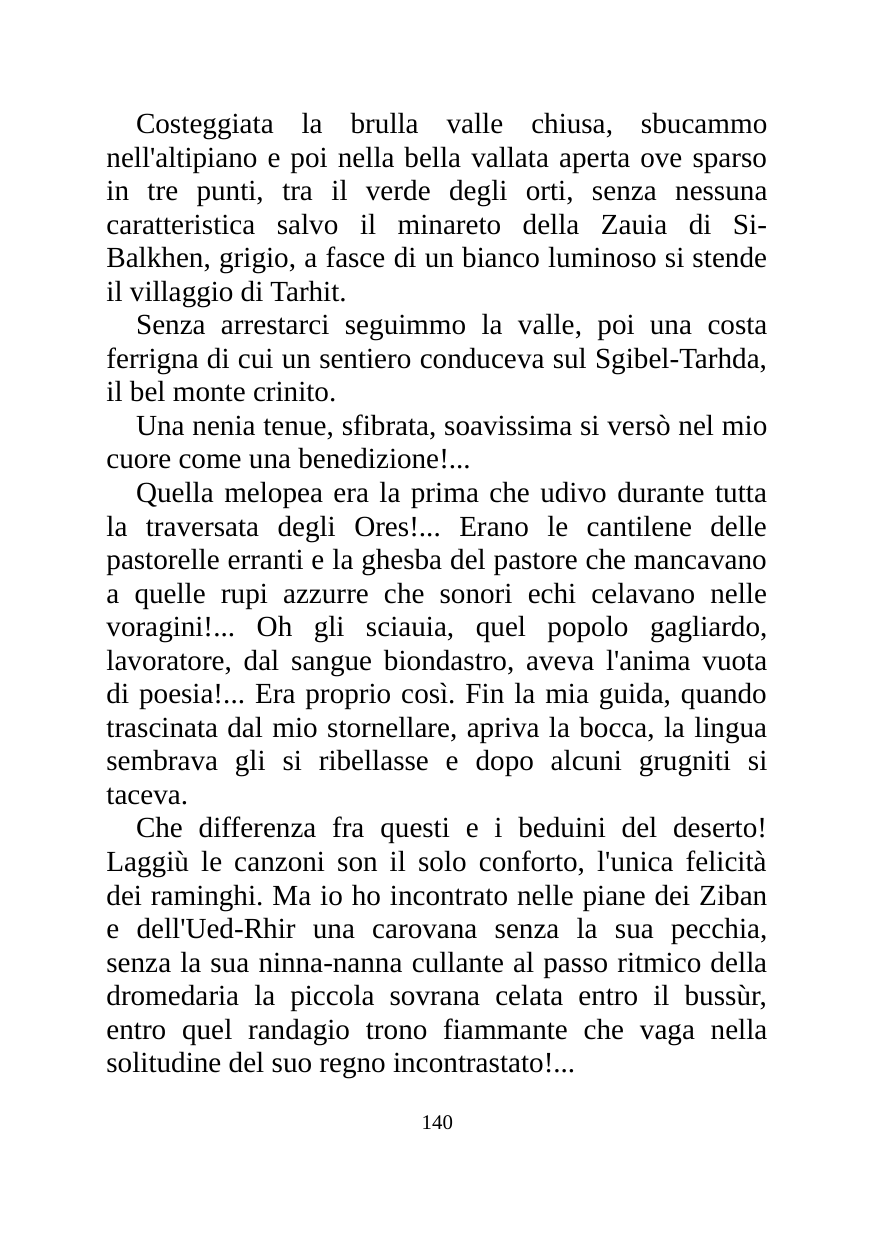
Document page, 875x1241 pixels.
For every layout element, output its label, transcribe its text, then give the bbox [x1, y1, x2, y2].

text Costeggiata la brulla valle chiusa, sbucammo nell'altipiano e poi nella bella vallata aperta ove sparso in tre punti, tra il verde degli orti, senza nessuna caratteristica salvo il minareto della Zauia di Si-Balkhen, grigio, a fasce di un bianco luminoso si stende il villaggio di Tarhit. [106, 106, 768, 307]
text Quella melopea era la prima che udivo durante tutta la traversata degli Ores!... Erano le cantilene delle pastorelle erranti e la ghesba del pastore che mancavano a quelle rupi azzurre che sonori echi celavano nelle voragini!... Oh gli sciauia, quel popolo gagliardo, lavoratore, dal sangue biondastro, aveva l'anima vuota di poesia!... Era proprio così. Fin la mia guida, quando trascinata dal mio stornellare, apriva la bocca, la lingua sembrava gli si ribellasse e dopo alcuni grugniti si taceva. [106, 475, 768, 811]
text Una nenia tenue, sfibrata, soavissima si versò nel mio cuore come una benedizione!... [106, 408, 768, 475]
text Che differenza fra questi e i beduini del deserto! Laggiù le canzoni son il solo conforto, l'unica felicità dei raminghi. Ma io ho incontrato nelle piane dei Ziban e dell'Ued-Rhir una carovana senza la sua pecchia, senza la sua ninna-nanna cullante al passo ritmico della dromedaria la piccola sovrana celata entro il bussùr, entro quel randagio trono fiammante che vaga nella solitudine del suo regno incontrastato!... [106, 811, 768, 1079]
text Senza arrestarci seguimmo la valle, poi una costa ferrigna di cui un sentiero conduceva sul Sgibel-Tarhda, il bel monte crinito. [106, 307, 768, 408]
